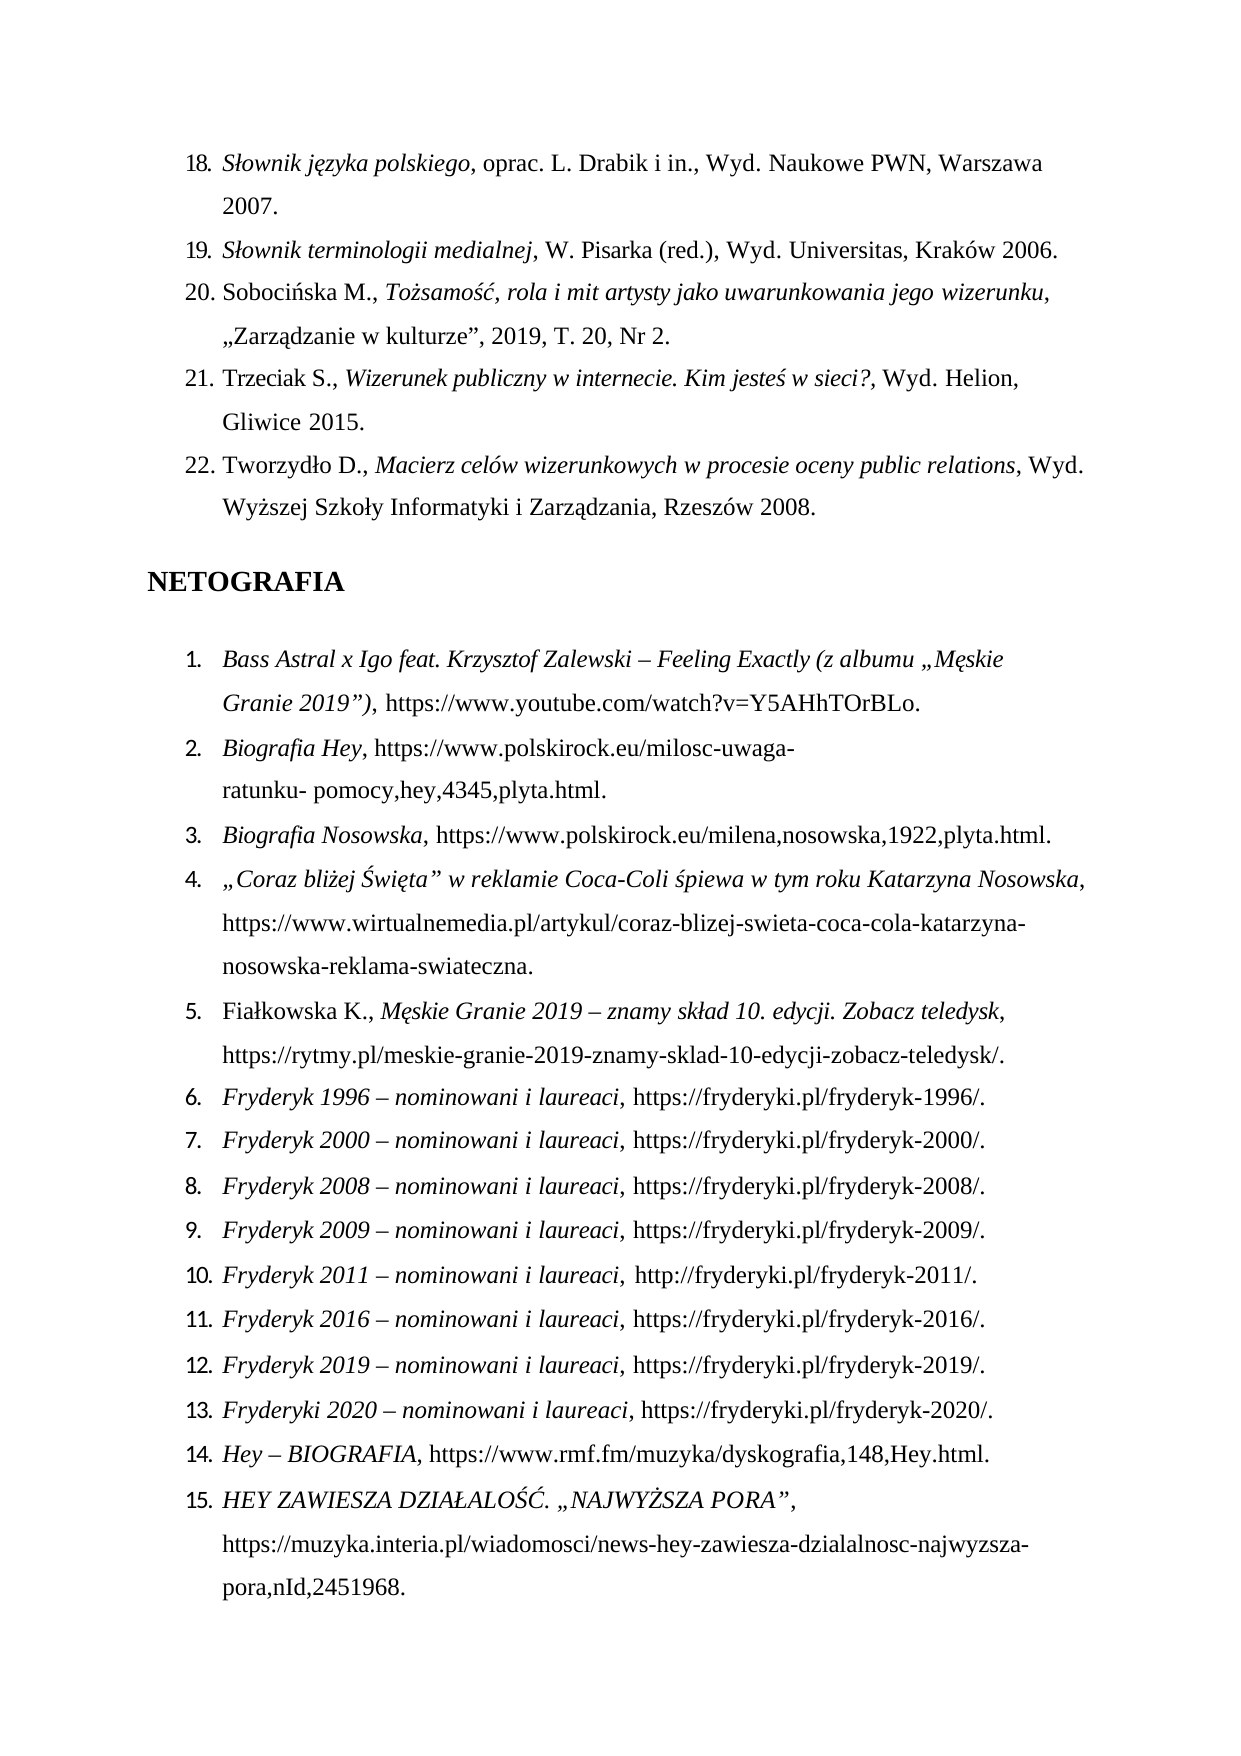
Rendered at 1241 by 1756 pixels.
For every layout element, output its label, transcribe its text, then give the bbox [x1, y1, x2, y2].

list HEY ZAWIESZA DZIAŁALOŚĆ. „NAJWYŻSZA PORA”, https://muzyka.interia.pl/wiadomosci/news-hey-zawiesza-dzialalnosc-najwyzsza- pora,nId,2451968. [184, 1484, 1031, 1601]
list Fryderyk 2009 – nominowani i laureaci, https://fryderyki.pl/fryderyk-2009/. [184, 1214, 1105, 1244]
text „Zarządzanie w kulturze”, 2019, T. 20, Nr 2. [222, 321, 1105, 350]
list Bass Astral x Igo feat. Krzysztof Zalewski – Feeling Exactly (z albumu „Męskie Granie 2019”), https://www.youtube.com/watch?v=Y5AHhTOrBLo. [184, 643, 1016, 717]
list „Coraz bliżej Święta” w reklamie Coca-Coli śpiewa w tym roku Katarzyna Nosowska, https://www.wirtualnemedia.pl/artykul/coraz-blizej-swieta-coca-cola-katarzyna- nosowska-reklama-swiateczna. [184, 863, 1090, 980]
list Sobocińska M., Tożsamość, rola i mit artysty jako uwarunkowania jego wizerunku, [184, 277, 1105, 306]
list Fryderyk 1996 – nominowani i laureaci, https://fryderyki.pl/fryderyk-1996/. [184, 1083, 1105, 1111]
list Fiałkowska K., Męskie Granie 2019 – znamy skład 10. edycji. Zobacz teledysk, https://rytmy.pl/meskie-granie-2019-znamy-sklad-10-edycji-zobacz-teledysk/. [184, 995, 1012, 1069]
list Fryderyki 2020 – nominowani i laureaci, https://fryderyki.pl/fryderyk-2020/. [184, 1394, 1105, 1425]
list Tworzydło D., Macierz celów wizerunkowych w procesie oceny public relations, Wyd. Wyższej Szkoły Informatyki i Zarządzania, Rzeszów 2008. [184, 450, 1093, 521]
list Słownik języka polskiego, oprac. L. Drabik i in., Wyd. Naukowe PWN, Warszawa 2007. [184, 148, 1043, 220]
list Fryderyk 2019 – nominowani i laureaci, https://fryderyki.pl/fryderyk-2019/. [184, 1349, 1105, 1379]
list Fryderyk 2000 – nominowani i laureaci, https://fryderyki.pl/fryderyk-2000/. [184, 1124, 1105, 1155]
subtitle NETOGRAFIA [147, 564, 1105, 598]
list Biografia Nosowska, https://www.polskirock.eu/milena,nosowska,1922,plyta.html. [184, 819, 1105, 849]
list Fryderyk 2008 – nominowani i laureaci, https://fryderyki.pl/fryderyk-2008/. [184, 1170, 1105, 1200]
list Fryderyk 2011 – nominowani i laureaci, http://fryderyki.pl/fryderyk-2011/. [184, 1259, 1105, 1290]
list Słownik terminologii medialnej, W. Pisarka (red.), Wyd. Universitas, Kraków 2006. [184, 235, 1105, 264]
list Trzeciak S., Wizerunek publiczny w internecie. Kim jesteś w sieci?, Wyd. Helion, Gliwice 2015. [184, 363, 1037, 435]
list Hey – BIOGRAFIA, https://www.rmf.fm/muzyka/dyskografia,148,Hey.html. [184, 1438, 1105, 1469]
list Fryderyk 2016 – nominowani i laureaci, https://fryderyki.pl/fryderyk-2016/. [184, 1303, 1105, 1334]
list Biografia Hey, https://www.polskirock.eu/milosc-uwaga-ratunku- pomocy,hey,4345,plyta.html. [184, 732, 878, 804]
